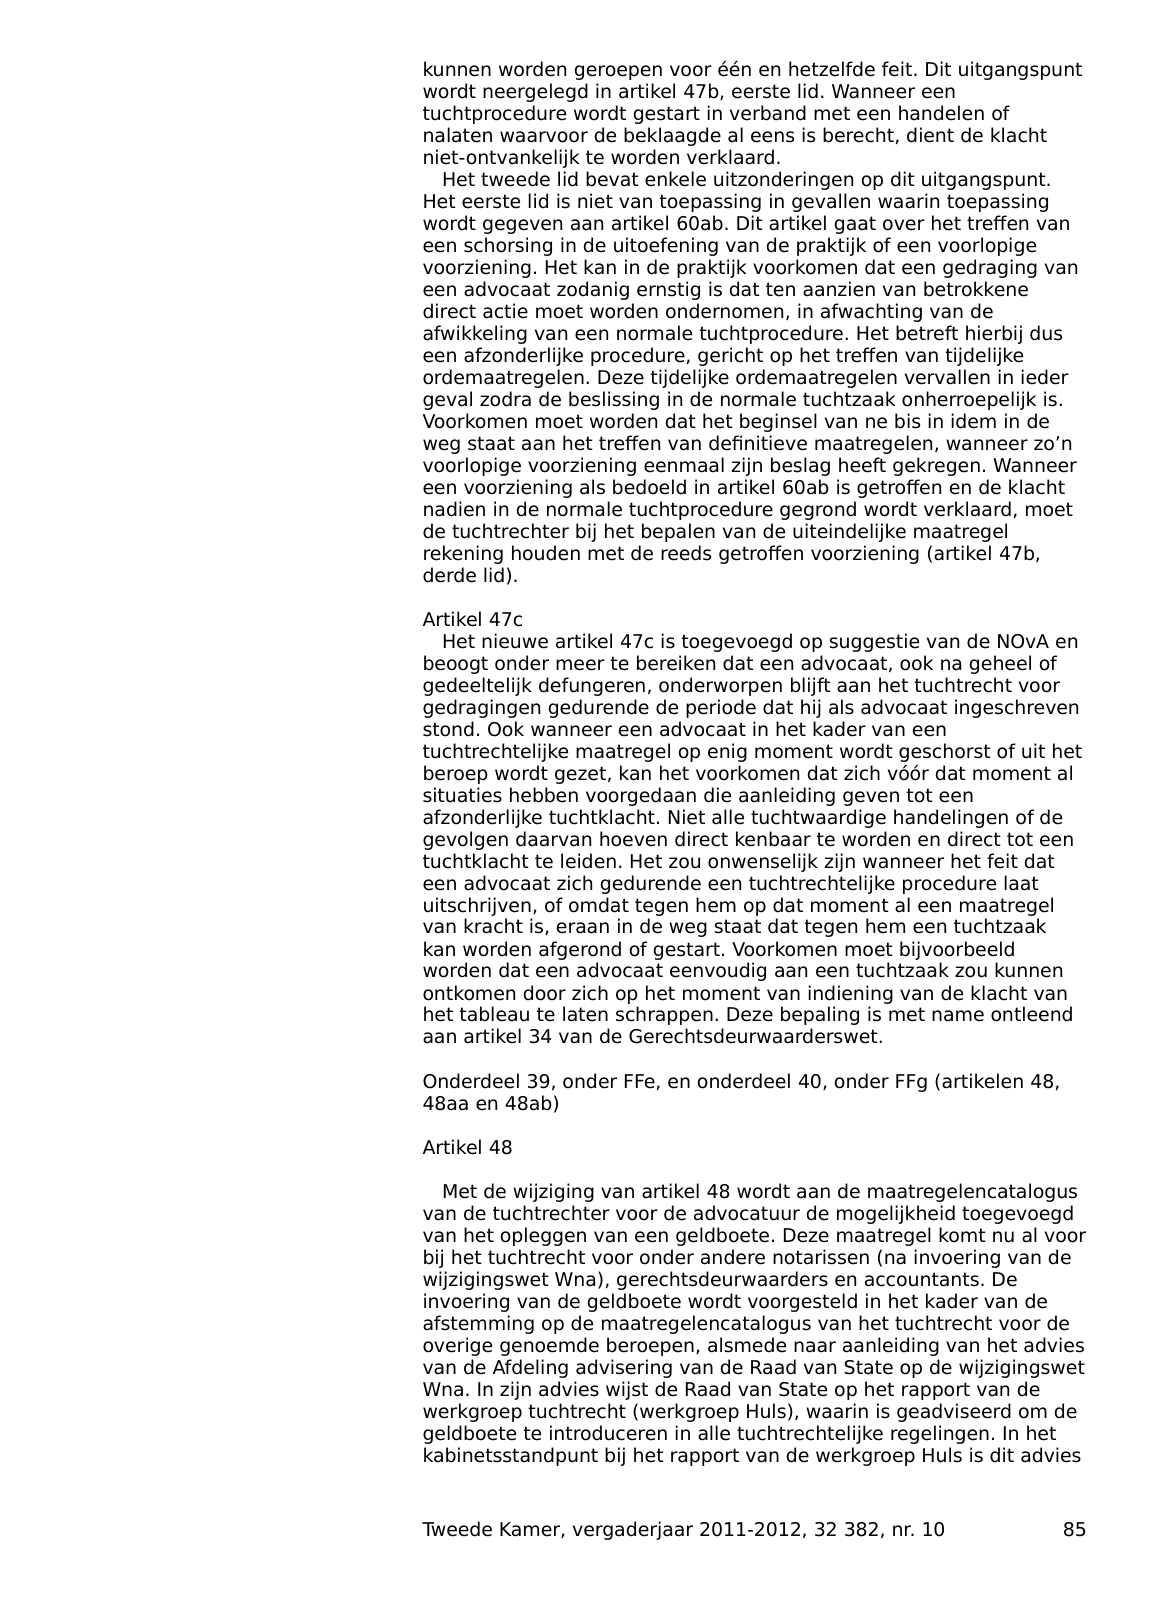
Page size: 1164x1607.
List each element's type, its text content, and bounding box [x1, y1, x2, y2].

subtitle Onderdeel 39, onder FFe, en onderdeel 40, onder FFg (artikelen 48, 48aa en 48ab) [422, 1071, 1087, 1114]
text Het tweede lid bevat enkele uitzonderingen op dit uitgangspunt. Het eerste lid is niet van toepassing in gevallen waarin toepassing wordt gegeven aan artikel 60ab. Dit artikel gaat over het treffen van een schorsing in de uitoefening van de praktijk of een voorlopige voorziening. Het kan in de praktijk voorkomen dat een gedraging van een advocaat zodanig ernstig is dat ten aanzien van betrokkene direct actie moet worden ondernomen, in afwachting van de afwikkeling van een normale tuchtprocedure. Het betreft hierbij dus een afzonderlijke procedure, gericht op het treffen van tijdelijke ordemaatregelen. Deze tijdelijke ordemaatregelen vervallen in ieder geval zodra de beslissing in de normale tuchtzaak onherroepelijk is. Voorkomen moet worden dat het beginsel van ne bis in idem in de weg staat aan het treffen van definitieve maatregelen, wanneer zo’n voorlopige voorziening eenmaal zijn beslag heeft gekregen. Wanneer een voorziening als bedoeld in artikel 60ab is getroffen en de klacht nadien in de normale tuchtprocedure gegrond wordt verklaard, moet de tuchtrechter bij het bepalen van de uiteindelijke maatregel rekening houden met de reeds getroffen voorziening (artikel 47b, derde lid). [422, 169, 1087, 587]
text Het nieuwe artikel 47c is toegevoegd op suggestie van de NOvA en beoogt onder meer te bereiken dat een advocaat, ook na geheel of gedeeltelijk defungeren, onderworpen blijft aan het tuchtrecht voor gedragingen gedurende de periode dat hij als advocaat ingeschreven stond. Ook wanneer een advocaat in het kader van een tuchtrechtelijke maatregel op enig moment wordt geschorst of uit het beroep wordt gezet, kan het voorkomen dat zich vóór dat moment al situaties hebben voorgedaan die aanleiding geven tot een afzonderlijke tuchtklacht. Niet alle tuchtwaardige handelingen of de gevolgen daarvan hoeven direct kenbaar te worden en direct tot een tuchtklacht te leiden. Het zou onwenselijk zijn wanneer het feit dat een advocaat zich gedurende een tuchtrechtelijke procedure laat uitschrijven, of omdat tegen hem op dat moment al een maatregel van kracht is, eraan in de weg staat dat tegen hem een tuchtzaak kan worden afgerond of gestart. Voorkomen moet bijvoorbeeld worden dat een advocaat eenvoudig aan een tuchtzaak zou kunnen ontkomen door zich op het moment van indiening van de klacht van het tableau te laten schrappen. Deze bepaling is met name ontleend aan artikel 34 van de Gerechtsdeurwaarderswet. [422, 631, 1087, 1048]
text Met de wijziging van artikel 48 wordt aan de maatregelencatalogus van de tuchtrechter voor de advocatuur de mogelijkheid toegevoegd van het opleggen van een geldboete. Deze maatregel komt nu al voor bij het tuchtrecht voor onder andere notarissen (na invoering van de wijzigingswet Wna), gerechtsdeurwaarders en accountants. De invoering van de geldboete wordt voorgesteld in het kader van de afstemming op de maatregelencatalogus van het tuchtrecht voor de overige genoemde beroepen, alsmede naar aanleiding van het advies van de Afdeling advisering van de Raad van State op de wijzigingswet Wna. In zijn advies wijst de Raad van State op het rapport van de werkgroep tuchtrecht (werkgroep Huls), waarin is geadviseerd om de geldboete te introduceren in alle tuchtrechtelijke regelingen. In het kabinetsstandpunt bij het rapport van de werkgroep Huls is dit advies [422, 1181, 1087, 1467]
text kunnen worden geroepen voor één en hetzelfde feit. Dit uitgangspunt wordt neergelegd in artikel 47b, eerste lid. Wanneer een tuchtprocedure wordt gestart in verband met een handelen of nalaten waarvoor de beklaagde al eens is berecht, dient de klacht niet-ontvankelijk te worden verklaard. [422, 59, 1087, 169]
subtitle Artikel 47c [422, 609, 1087, 631]
subtitle Artikel 48 [422, 1137, 1087, 1159]
